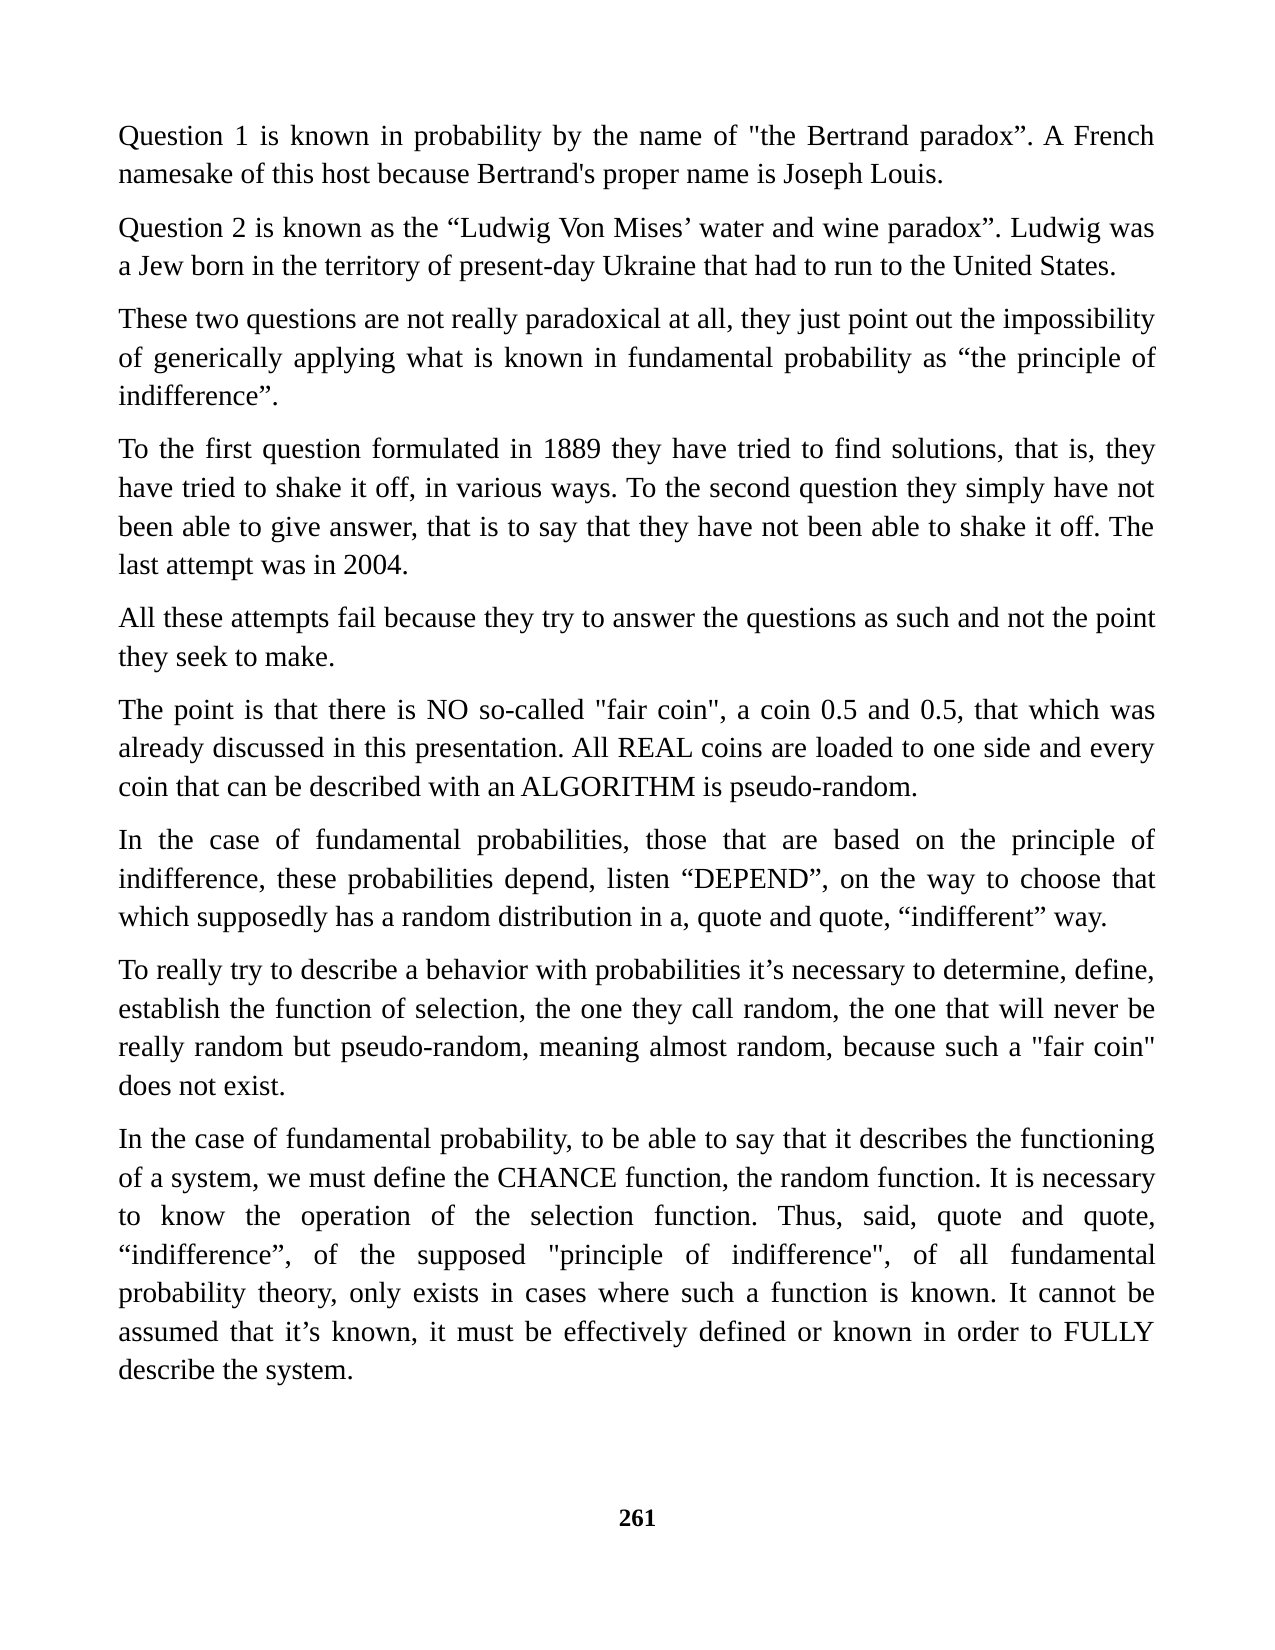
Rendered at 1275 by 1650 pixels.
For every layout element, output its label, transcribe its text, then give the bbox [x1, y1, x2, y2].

text These two questions are not really paradoxical at all, they just point out the impossibility of generically applying what is known in fundamental probability as “the principle of indifference”. [118, 301, 1157, 412]
text All these attempts fail because they try to answer the questions as such and not the point they seek to make. [118, 600, 1157, 672]
text Question 1 is known in probability by the name of "the Bertrand paradox”. A French namesake of this host because Bertrand's proper name is Joseph Louis. [118, 118, 1157, 190]
text The point is that there is NO so-called "fair coin", a coin 0.5 and 0.5, that which was already discussed in this presentation. All REAL coins are loaded to one side and every coin that can be described with an ALGORITHM is pseudo-random. [118, 692, 1157, 803]
text To the first question formulated in 1889 they have tried to find solutions, that is, they have tried to shake it off, in various ways. To the second question they simply have not been able to give answer, that is to say that they have not been able to shake it off. The last attempt was in 2004. [118, 432, 1157, 581]
text Question 2 is known as the “Ludwig Von Mises’ water and wine paradox”. Ludwig was a Jew born in the territory of present-day Ukraine that had to run to the United States. [118, 210, 1157, 282]
text To really try to describe a behavior with probabilities it’s necessary to determine, define, establish the function of selection, the one they call random, the one that will never be really random but pseudo-random, meaning almost random, because such a "fair coin" does not exist. [118, 952, 1157, 1102]
text In the case of fundamental probability, to be able to say that it describes the functioning of a system, we must define the CHANCE function, the random function. It is necessary to know the operation of the selection function. Thus, said, quote and quote, “indifference”, of the supposed "principle of indifference", of all fundamental probability theory, only exists in cases where such a function is known. It cannot be assumed that it’s known, it must be effectively defined or known in order to FULLY describe the system. [118, 1121, 1157, 1386]
text In the case of fundamental probabilities, those that are based on the principle of indifference, these probabilities depend, listen “DEPEND”, on the way to choose that which supposedly has a random distribution in a, quote and quote, “indifferent” way. [118, 822, 1157, 933]
